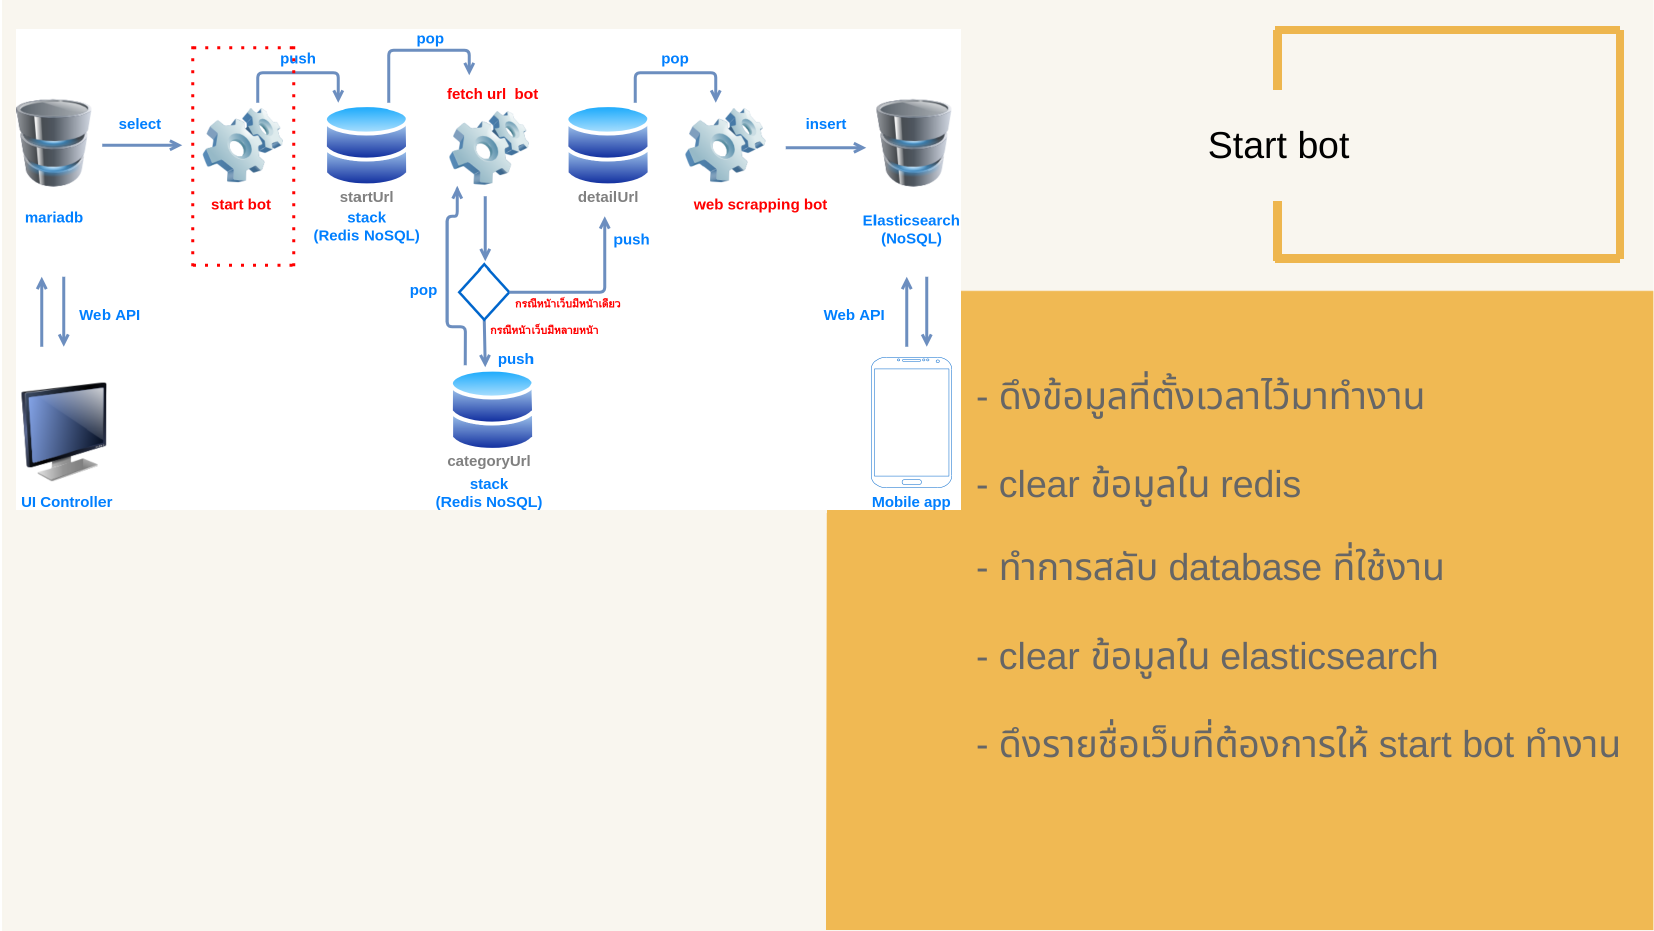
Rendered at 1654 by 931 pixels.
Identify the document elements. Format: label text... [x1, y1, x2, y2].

text_box - ดึงข้อมูลที่ตั้งเวลาไว้มาทำงาน [961, 367, 1649, 446]
text_box - clear ข้อมูลใน elasticsearch [925, 627, 1649, 706]
text_box Start bot [1157, 117, 1503, 253]
text_box - ทำการสลับ database ที่ใช้งาน [925, 539, 1649, 618]
picture [2, 0, 1654, 931]
text_box - clear ข้อมูลใน redis [925, 456, 1649, 535]
text_box - ดึงรายชื่อเว็บที่ต้องการให้ start bot ทำงาน [925, 716, 1649, 795]
